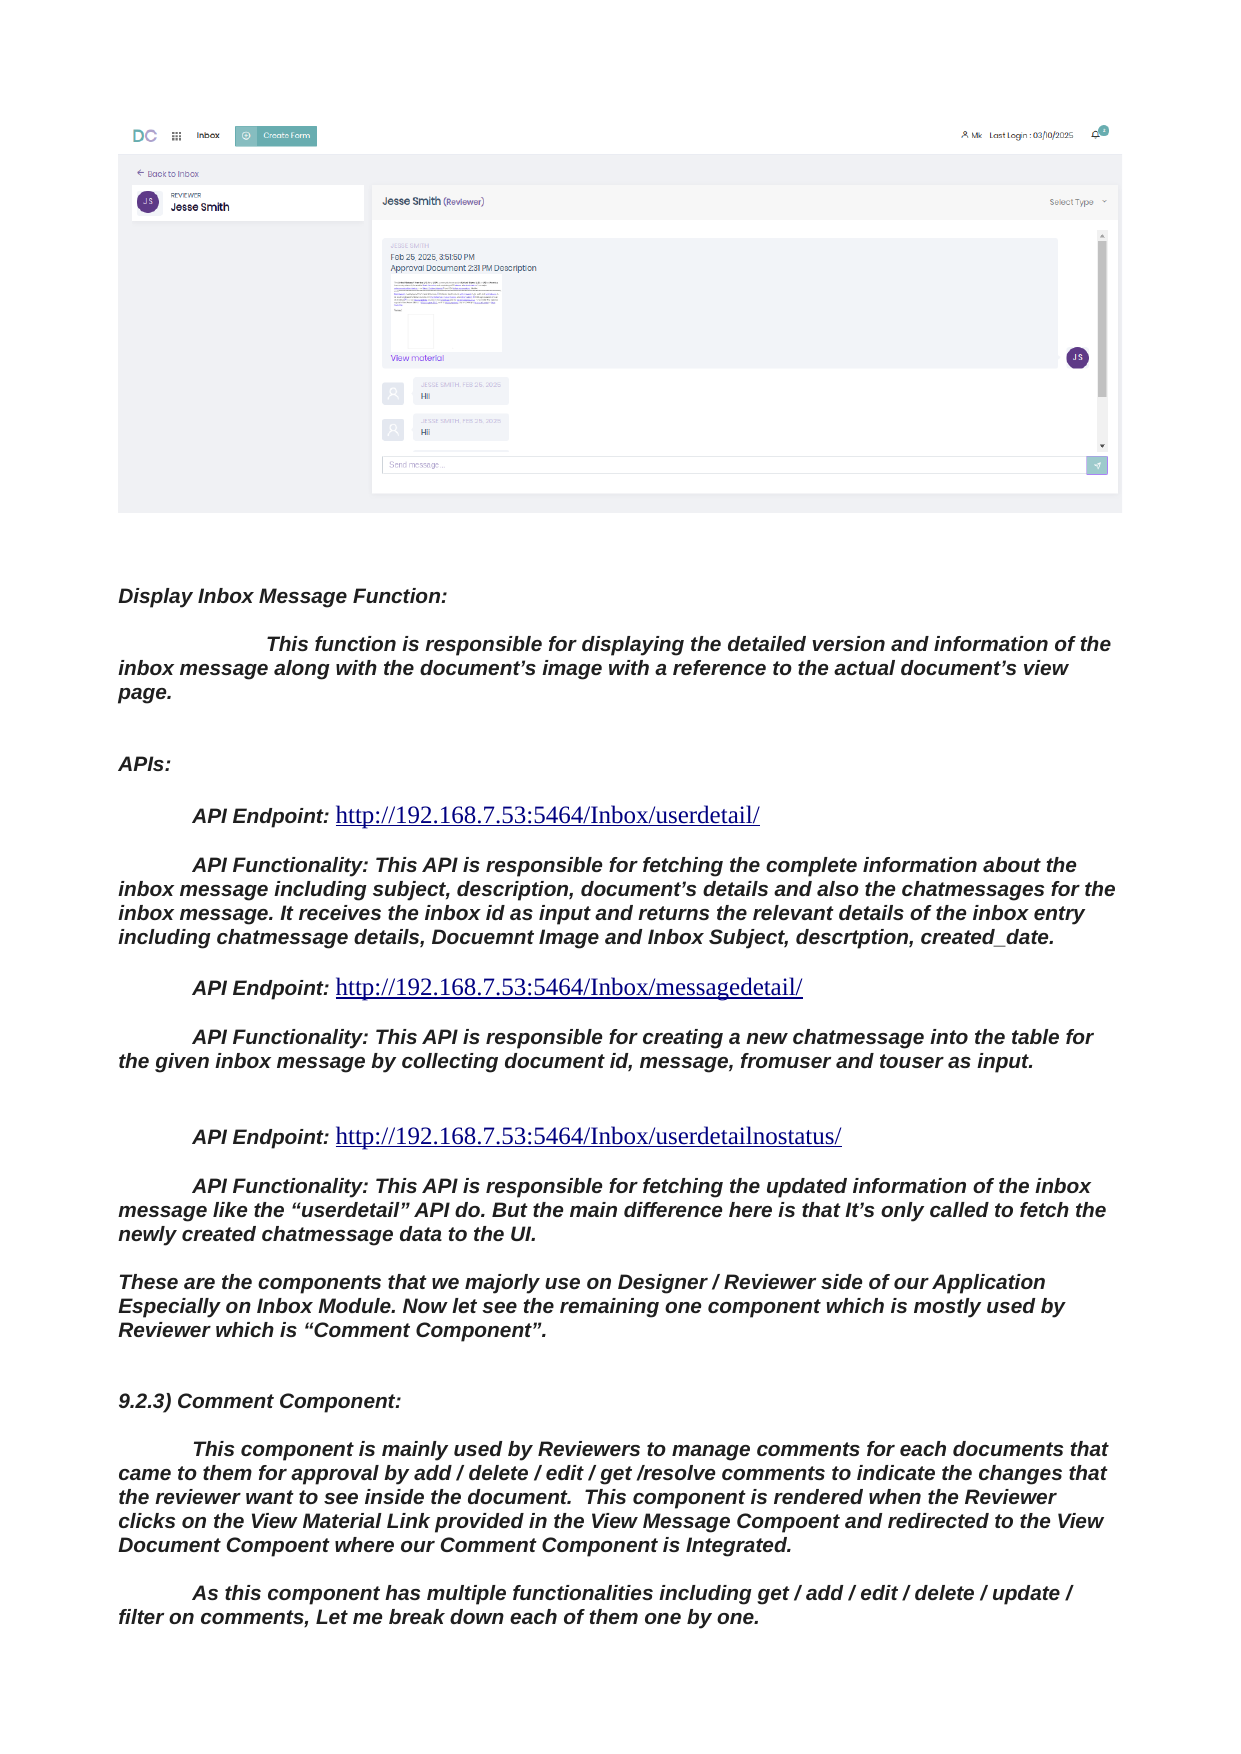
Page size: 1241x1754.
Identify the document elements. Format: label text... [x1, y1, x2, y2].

text This component is mainly used by Reviewers to manage comments for each documents that came to them for approval by add / delete / edit / get /resolve comments to indicate the changes that the reviewer want to see inside the document. This component is rendered when the Reviewer clicks on the View Material Link provided in the View Message Compoent and redirected to the View Document Compoent where our Comment Component is Integrated. [118, 1437, 1122, 1557]
picture [118, 118, 1123, 513]
text API Functionality: This API is responsible for creating a new chatmessage into the table for the given inbox message by collecting document id, message, fromuser and touser as input. [118, 1025, 1122, 1073]
text API Endpoint: http://192.168.7.53:5464/Inbox/messagedetail/ [118, 972, 1122, 1001]
text APIs: [118, 752, 1122, 776]
text Display Inbox Message Function: [118, 584, 1122, 608]
text 9.2.3) Comment Component: [118, 1389, 1122, 1413]
text API Functionality: This API is responsible for fetching the updated information of the inbox message like the “userdetail” API do. But the main difference here is that It’s only called to fetch the newly created chatmessage data to the UI. [118, 1174, 1122, 1246]
text These are the components that we majorly use on Designer / Reviewer side of our Application Especially on Inbox Module. Now let see the remaining one component which is mostly used by Reviewer which is “Comment Component”. [118, 1269, 1122, 1341]
text API Endpoint: http://192.168.7.53:5464/Inbox/userdetail/ [118, 800, 1122, 829]
text This function is responsible for displaying the detailed version and information of the inbox message along with the document’s image with a reference to the actual document’s view page. [118, 632, 1122, 704]
text API Endpoint: http://192.168.7.53:5464/Inbox/userdetailnostatus/ [118, 1121, 1122, 1150]
text As this component has multiple functionalities including get / add / edit / delete / update / filter on comments, Let me break down each of them one by one. [118, 1581, 1122, 1629]
text API Functionality: This API is responsible for fetching the complete information about the inbox message including subject, description, document’s details and also the chatmessages for the inbox message. It receives the inbox id as input and returns the relevant details of the inbox entry including chatmessage details, Docuemnt Image and Inbox Subject, descrtption, created_date. [118, 853, 1122, 948]
